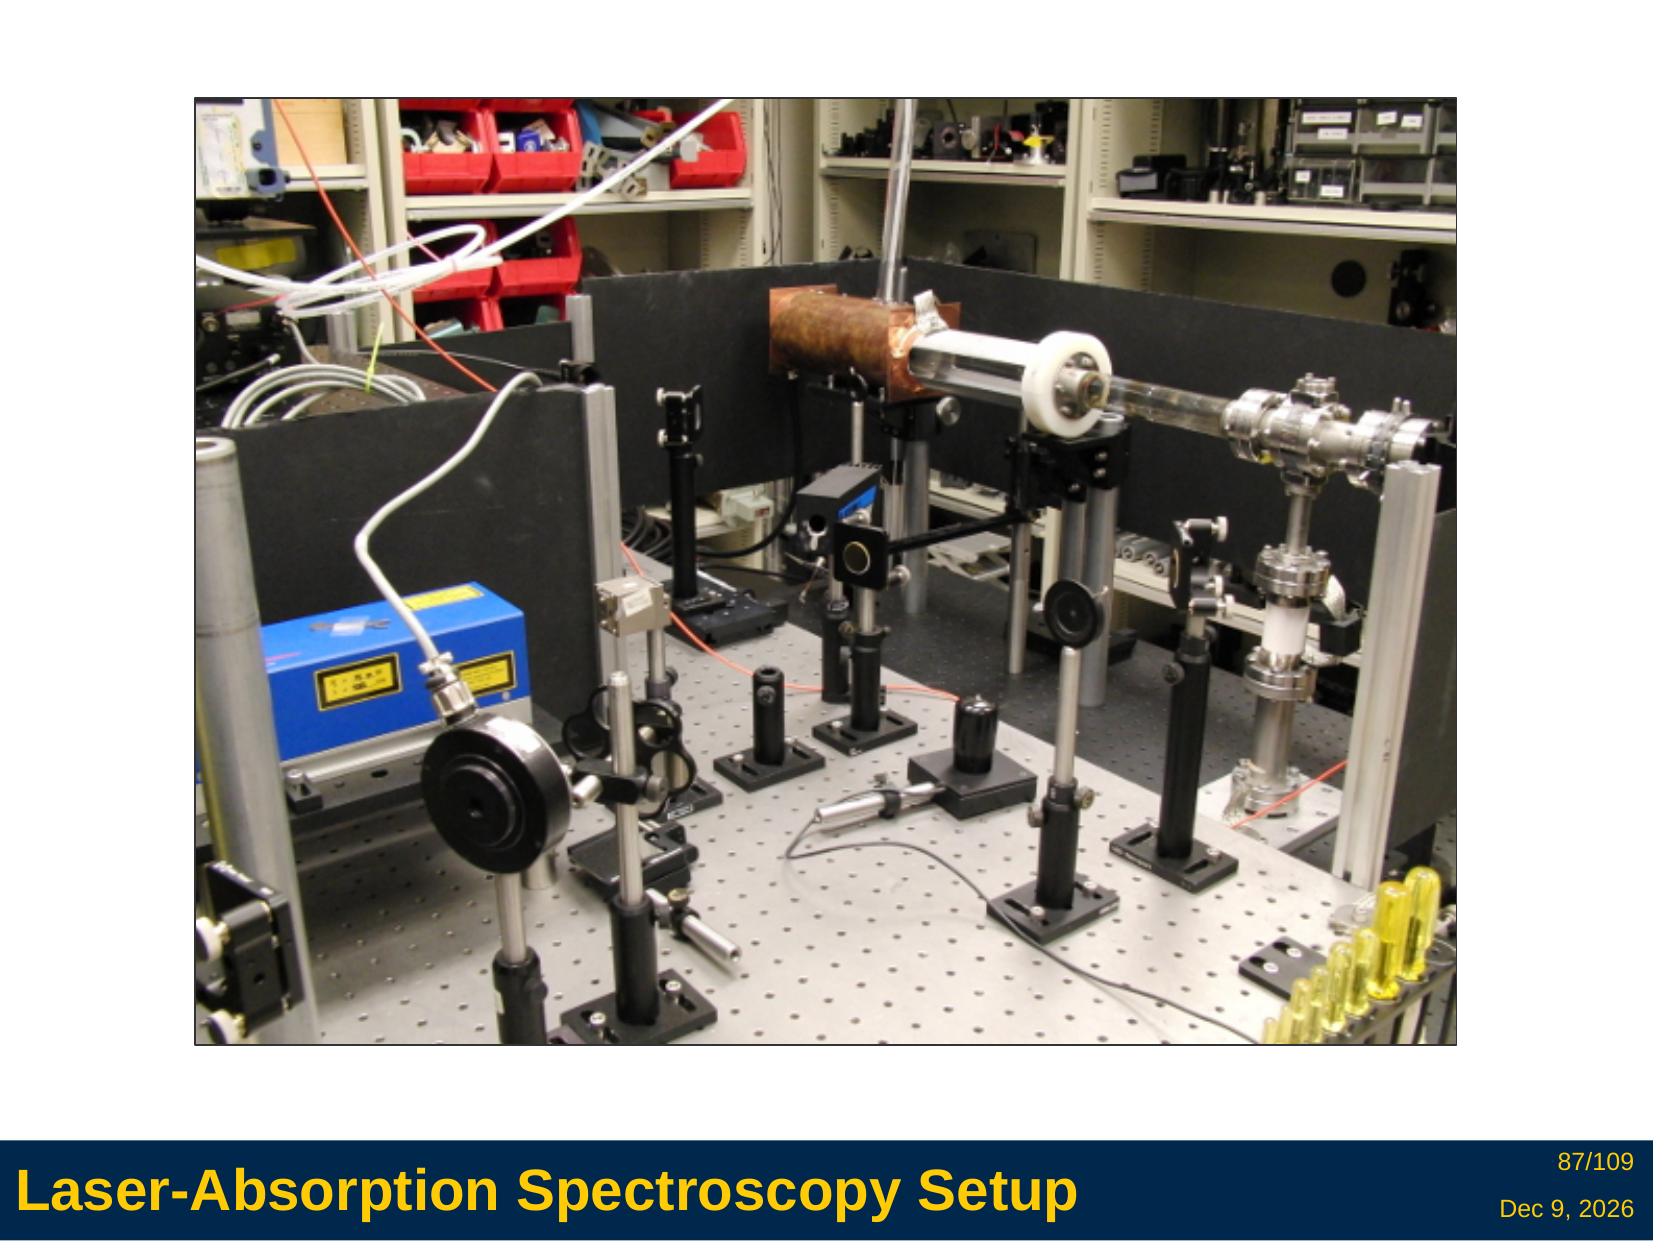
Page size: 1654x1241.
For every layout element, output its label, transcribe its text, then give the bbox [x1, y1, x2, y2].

picture [195, 98, 1456, 1045]
title Laser-Absorption Spectroscopy Setup [14, 1140, 1380, 1241]
